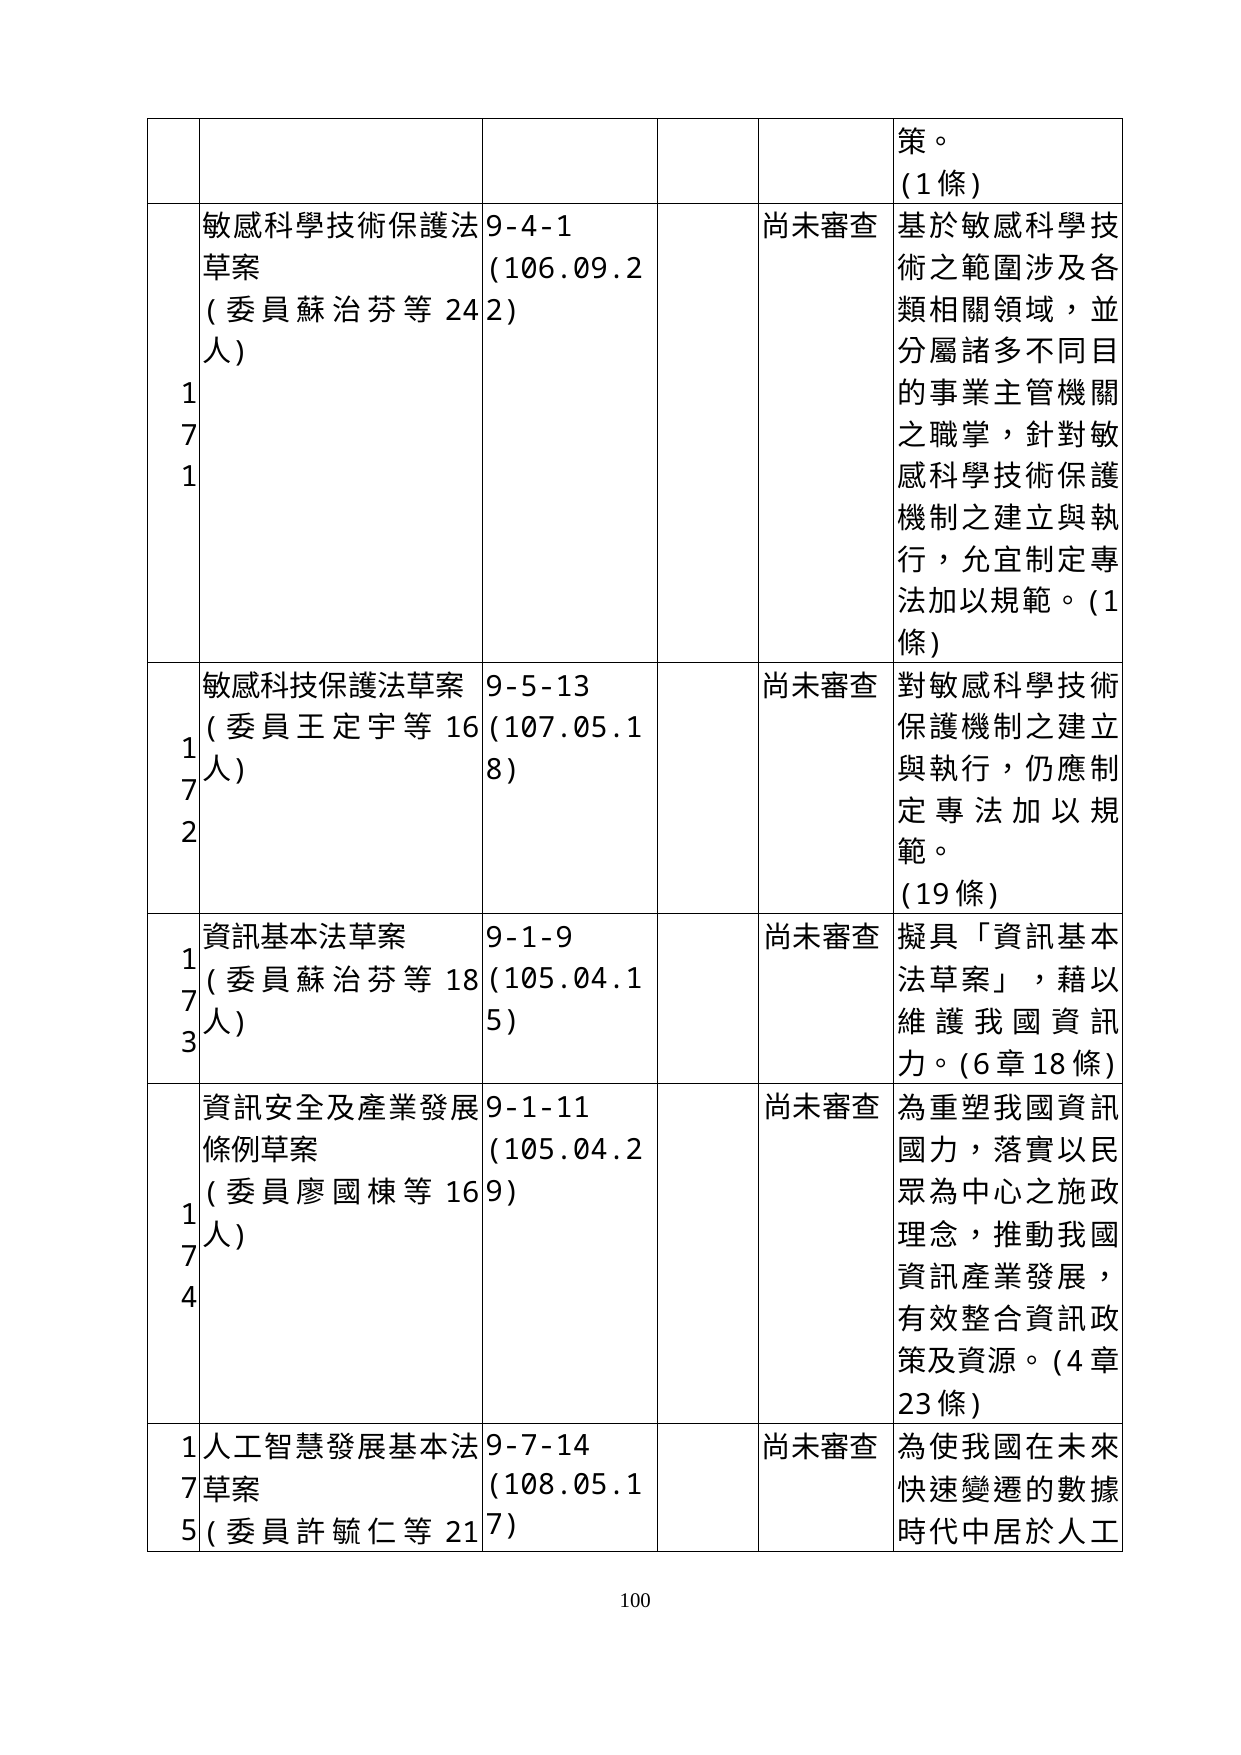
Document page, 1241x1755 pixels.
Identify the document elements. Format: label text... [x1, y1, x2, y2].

table_cell [148, 1424, 199, 1551]
table_cell 尚未審查 [759, 1424, 893, 1551]
table_cell [759, 119, 893, 202]
table_cell [148, 119, 199, 202]
table_cell [483, 119, 657, 202]
table_cell 9-1-9 (105.04.15) [483, 914, 657, 1083]
table_cell 策。 (1條) [894, 119, 1122, 202]
table_cell [658, 663, 758, 913]
table_cell 敏感科學技術保護法草案 (委員蘇治芬等24人) [200, 204, 482, 662]
table_cell 資訊基本法草案 (委員蘇治芬等18人) [200, 914, 482, 1083]
table_cell 人工智慧發展基本法草案 (委員許毓仁等21 [200, 1424, 482, 1551]
table_cell [658, 1084, 758, 1423]
table_cell 敏感科技保護法草案 (委員王定宇等16 人) [200, 663, 482, 913]
table_cell [658, 204, 758, 662]
table_cell 9-7-14 (108.05.17) [483, 1424, 657, 1551]
table_cell [148, 663, 199, 913]
table_cell 擬具「資訊基本法草案」，藉以維護我國資訊力。(6章18條) [894, 914, 1122, 1083]
table_cell [148, 204, 199, 662]
table_cell 資訊安全及產業發展條例草案 (委員廖國棟等16人) [200, 1084, 482, 1423]
table_cell [200, 119, 482, 202]
table_cell 為使我國在未來快速變遷的數據時代中居於人工 [894, 1424, 1122, 1551]
table_cell 對敏感科學技術保護機制之建立與執行，仍應制定專法加以規範。 (19條) [894, 663, 1122, 913]
table_cell 基於敏感科學技術之範圍涉及各類相關領域，並分屬諸多不同目的事業主管機關之職掌，針對敏感科學技術保護機制之建立與執行，允宜制定專法加以規範。(1條) [894, 204, 1122, 662]
table_cell 尚未審查 [759, 1084, 893, 1423]
table_cell 9-5-13 (107.05.18) [483, 663, 657, 913]
table_cell [658, 1424, 758, 1551]
table_cell 尚未審查 [759, 663, 893, 913]
table_cell 9-4-1 (106.09.22) [483, 204, 657, 662]
table_cell [658, 119, 758, 202]
table_cell [148, 914, 199, 1083]
table_cell 9-1-11 (105.04.29) [483, 1084, 657, 1423]
table_cell 尚未審查 [759, 914, 893, 1083]
table_cell 尚未審查 [759, 204, 893, 662]
table_cell [148, 1084, 199, 1423]
table_cell 為重塑我國資訊國力，落實以民眾為中心之施政理念，推動我國資訊產業發展，有效整合資訊政策及資源。(4章23條) [894, 1084, 1122, 1423]
table_cell [658, 914, 758, 1083]
